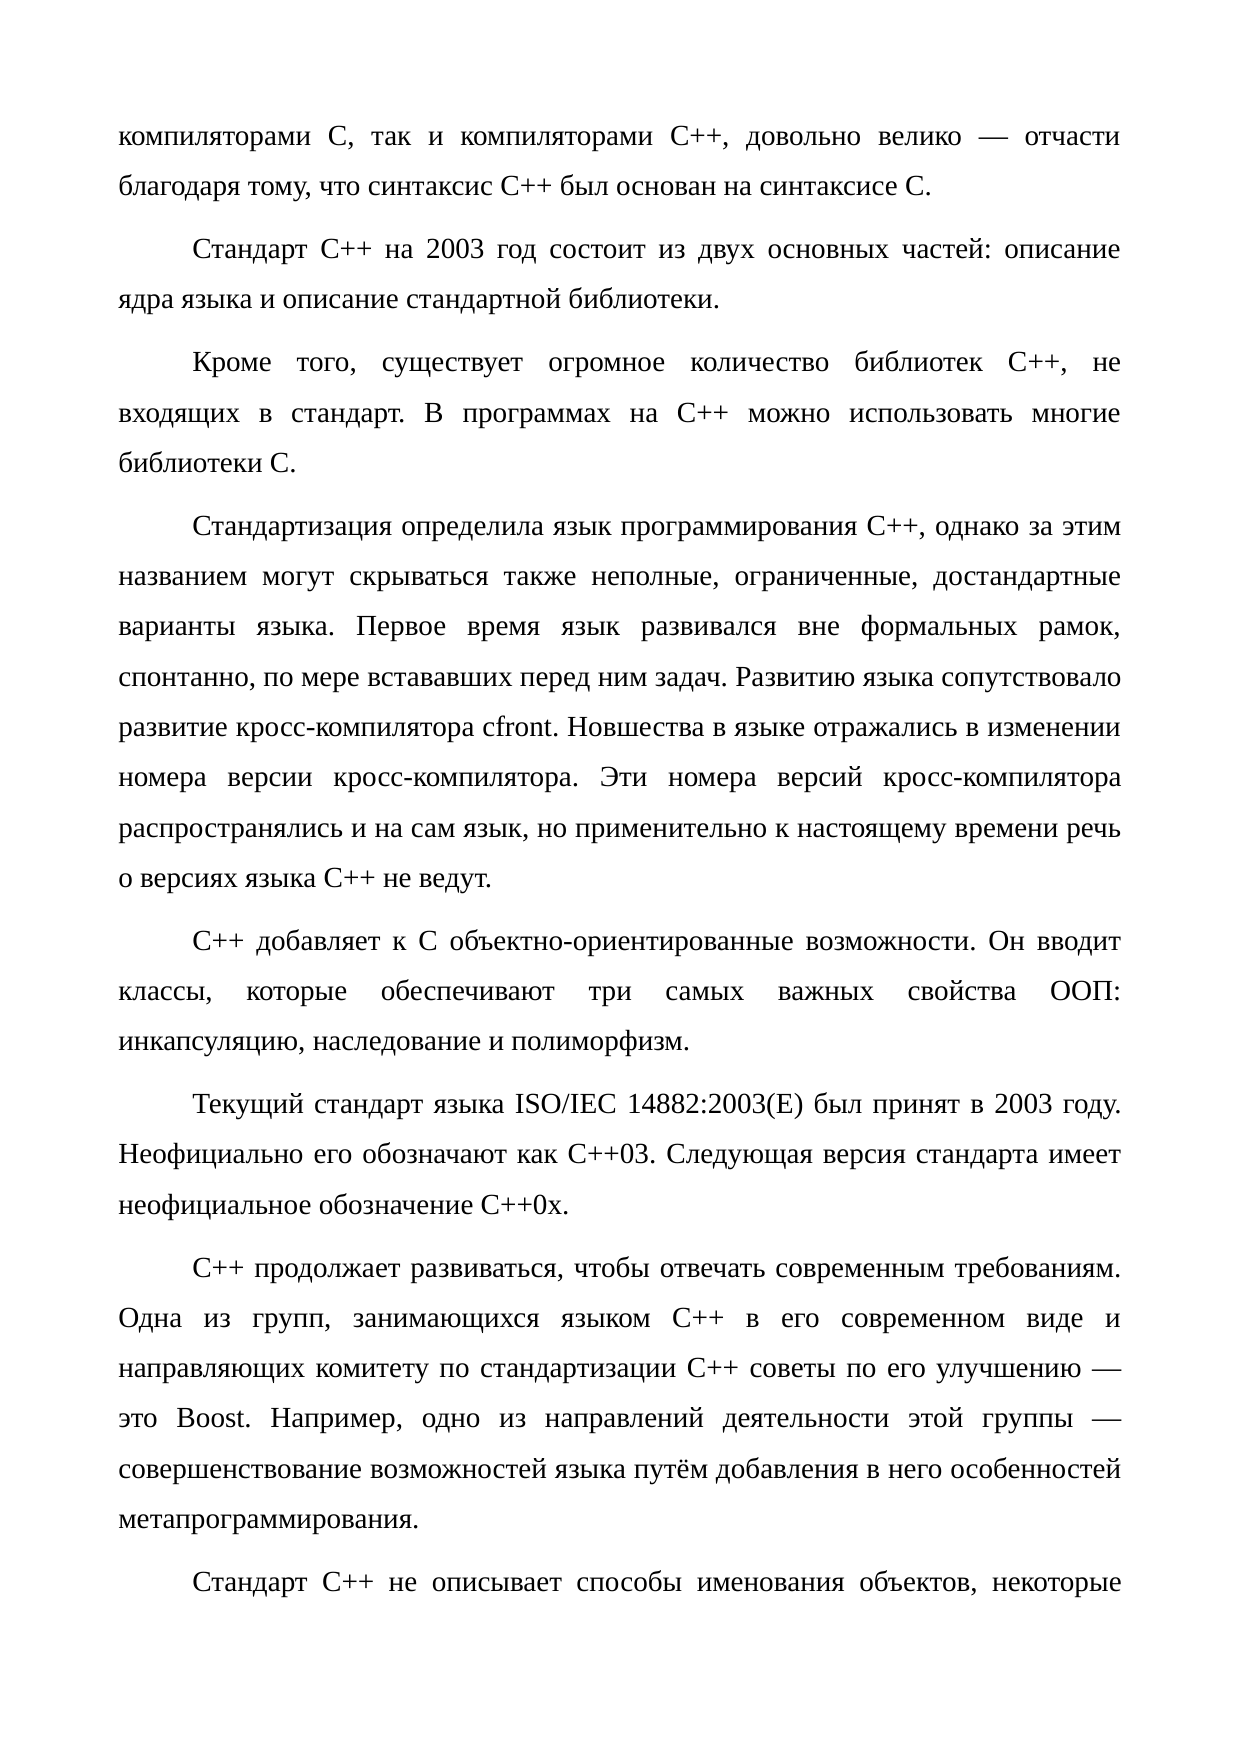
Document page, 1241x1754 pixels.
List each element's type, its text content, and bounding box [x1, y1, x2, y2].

text Текущий стандарт языка ISO/IEC 14882:2003(E) был принят в 2003 году. Неофициально его обозначают как C++03. Следующая версия стандарта имеет неофициальное обозначение C++0x. [118, 1086, 1122, 1220]
text компиляторами C, так и компиляторами C++, довольно велико — отчасти благодаря тому, что синтаксис C++ был основан на синтаксисе C. [118, 118, 1122, 202]
text Стандарт C++ на 2003 год состоит из двух основных частей: описание ядра языка и описание стандартной библиотеки. [118, 231, 1122, 315]
text Кроме того, существует огромное количество библиотек C++, не входящих в стандарт. В программах на C++ можно использовать многие библиотеки C. [118, 344, 1122, 478]
text C++ продолжает развиваться, чтобы отвечать современным требованиям. Одна из групп, занимающихся языком C++ в его современном виде и направляющих комитету по стандартизации C++ советы по его улучшению — это Boost. Например, одно из направлений деятельности этой группы — совершенствование возможностей языка путём добавления в него особенностей метапрограммирования. [118, 1250, 1122, 1535]
text Стандартизация определила язык программирования C++, однако за этим названием могут скрываться также неполные, ограниченные, достандартные варианты языка. Первое время язык развивался вне формальных рамок, спонтанно, по мере встававших перед ним задач. Развитию языка сопутствовало развитие кросс-компилятора cfront. Новшества в языке отражались в изменении номера версии кросс-компилятора. Эти номера версий кросс-компилятора распространялись и на сам язык, но применительно к настоящему времени речь о версиях языка C++ не ведут. [118, 508, 1122, 893]
text C++ добавляет к C объектно-ориентированные возможности. Он вводит классы, которые обеспечивают три самых важных свойства ООП: инкапсуляцию, наследование и полиморфизм. [118, 923, 1122, 1057]
text Стандарт C++ не описывает способы именования объектов, некоторые [118, 1564, 1122, 1598]
